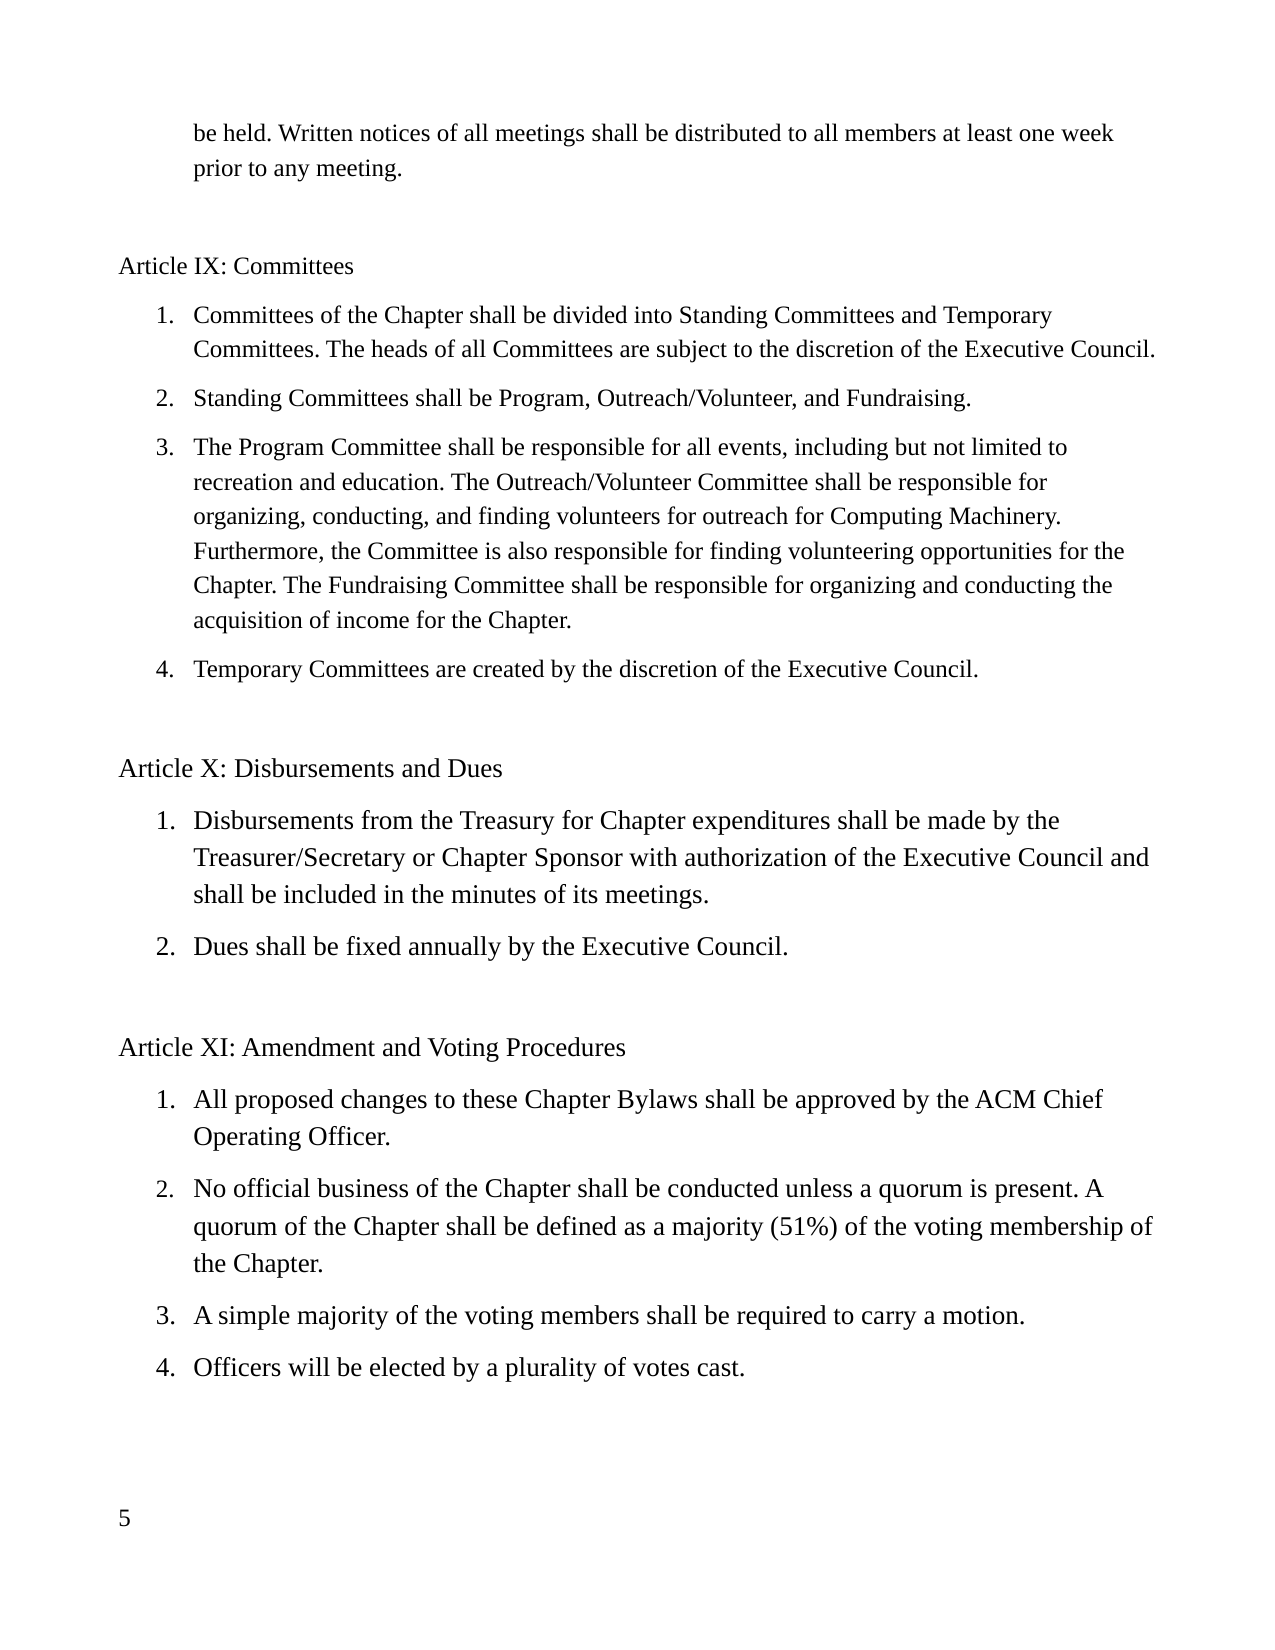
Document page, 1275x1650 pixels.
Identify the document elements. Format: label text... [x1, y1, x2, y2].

text Article XI: Amendment and Voting Procedures [118, 1031, 1157, 1062]
list Standing Committees shall be Program, Outreach/Volunteer, and Fundraising. [156, 383, 1157, 412]
list Dues shall be fixed annually by the Executive Council. [156, 930, 1157, 961]
list Officers will be elected by a plurality of votes cast. [156, 1351, 1157, 1382]
text Article IX: Committees [118, 251, 1157, 279]
list The Program Committee shall be responsible for all events, including but not limited to recreation and education. The Outreach/Volunteer Committee shall be responsible for organizing, conducting, and finding volunteers for outreach for Computing Machinery. Furthermore, the Committee is also responsible for finding volunteering opportunities for the Chapter. The Fundraising Committee shall be responsible for organizing and conducting the acquisition of income for the Chapter. [156, 432, 1157, 633]
list Disbursements from the Treasury for Chapter expenditures shall be made by the Treasurer/Secretary or Chapter Sponsor with authorization of the Executive Council and shall be included in the minutes of its meetings. [156, 804, 1157, 909]
list Committees of the Chapter shall be divided into Standing Committees and Temporary Committees. The heads of all Committees are subject to the discretion of the Executive Council. [156, 300, 1157, 363]
text Article X: Disbursements and Dues [118, 752, 1157, 783]
list No official business of the Chapter shall be conducted unless a quorum is present. A quorum of the Chapter shall be defined as a majority (51%) of the voting membership of the Chapter. [156, 1172, 1157, 1278]
list A simple majority of the voting members shall be required to carry a motion. [156, 1299, 1157, 1330]
list be held. Written notices of all meetings shall be distributed to all members at least one week prior to any meeting. [156, 118, 1157, 181]
list All proposed changes to these Chapter Bylaws shall be approved by the ACM Chief Operating Officer. [156, 1083, 1157, 1152]
list Temporary Committees are created by the discretion of the Executive Council. [156, 654, 1157, 683]
